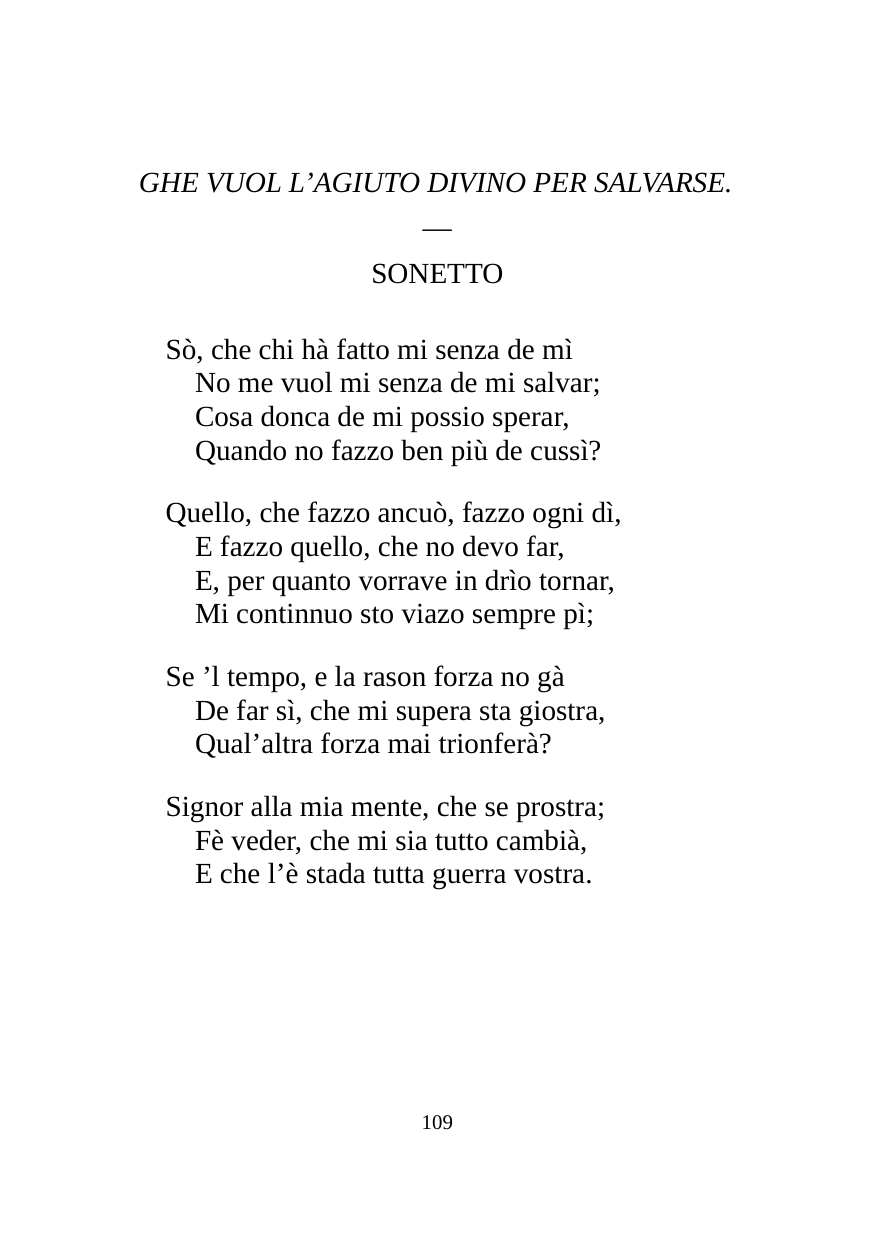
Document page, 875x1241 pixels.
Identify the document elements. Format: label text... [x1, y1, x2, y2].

text SONETTO [106, 257, 768, 290]
text Se ’l tempo, e la rason forza no gà De far sì, che mi supera sta giostra, Qual’altra forza mai trionferà? [165, 659, 768, 760]
text Sò, che chi hà fatto mi senza de mì No me vuol mi senza de mi salvar; Cosa donca de mi possio sperar, Quando no fazzo ben più de cussì? [165, 332, 768, 466]
subtitle GHE VUOL L’AGIUTO DIVINO PER SALVARSE. [106, 165, 768, 199]
text Quello, che fazzo ancuò, fazzo ogni dì, E fazzo quello, che no devo far, E, per quanto vorrave in drìo tornar, Mi continnuo sto viazo sempre pì; [165, 496, 768, 630]
text Signor alla mia mente, che se prostra; Fè veder, che mi sia tutto cambià, E che l’è stada tutta guerra vostra. [165, 789, 768, 890]
text — [106, 211, 768, 244]
